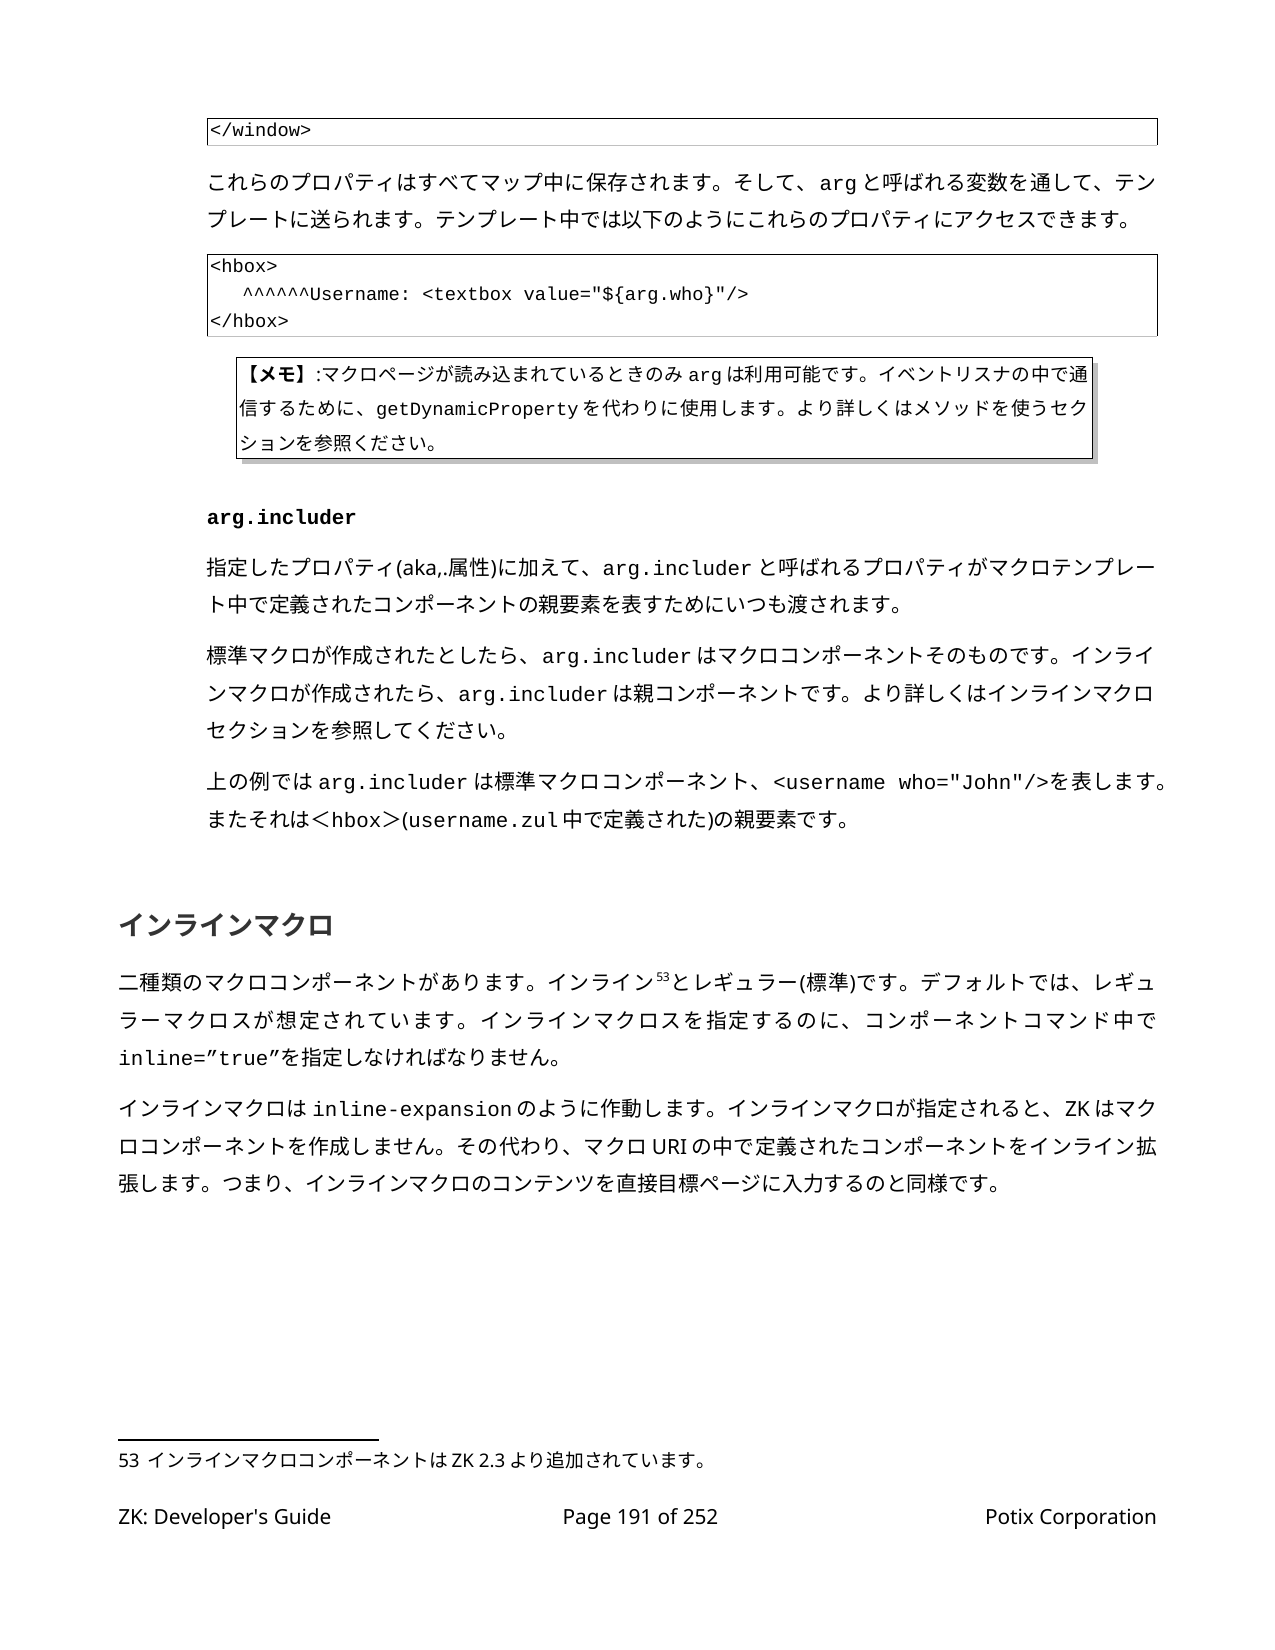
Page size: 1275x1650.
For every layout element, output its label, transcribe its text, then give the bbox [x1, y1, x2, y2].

text 二種類のマクロコンポーネントがあります。インラインとレギュラー(標準)です。デフォルトでは、レギュラーマクロスが想定されています。インラインマクロスを指定するのに、コンポーネントコマンド中でinline=”true”を指定しなければなりません。 [118, 967, 1157, 1072]
text </hbox> [208, 309, 1157, 336]
text 【メモ】:マクロページが読み込まれているときのみargは利用可能です。イベントリスナの中で通信するために、getDynamicPropertyを代わりに使用します。より詳しくはメソッドを使うセクションを参照ください。 [237, 358, 1092, 458]
subtitle インラインマクロ [118, 904, 1157, 943]
text インラインマクロはinline-expansionのように作動します。インラインマクロが指定されると、ZKはマクロコンポーネントを作成しません。その代わり、マクロURIの中で定義されたコンポーネントをインライン拡張します。つまり、インラインマクロのコンテンツを直接目標ページに入力するのと同様です。 [118, 1093, 1157, 1198]
text インラインマクロコンポーネントはZK 2.3より追加されています。 [118, 1446, 1157, 1473]
text これらのプロパティはすべてマップ中に保存されます。そして、argと呼ばれる変数を通して、テンプレートに送られます。テンプレート中では以下のようにこれらのプロパティにアクセスできます。 [207, 166, 1157, 234]
text 標準マクロが作成されたとしたら、arg.includerはマクロコンポーネントそのものです。インラインマクロが作成されたら、arg.includerは親コンポーネントです。より詳しくはインラインマクロセクションを参照してください。 [207, 639, 1157, 745]
text 上の例ではarg.includerは標準マクロコンポーネント、<username who="John"/>を表します。またそれは＜hbox＞(username.zul中で定義された)の親要素です。 [207, 766, 1157, 833]
text ^^^^^^Username: <textbox value="${arg.who}"/> [208, 282, 1157, 306]
subtitle arg.includer [207, 507, 1157, 531]
text 指定したプロパティ(aka,.属性)に加えて、arg.includerと呼ばれるプロパティがマクロテンプレート中で定義されたコンポーネントの親要素を表すためにいつも渡されます。 [207, 551, 1157, 619]
text <hbox> [208, 255, 1157, 279]
text </window> [208, 119, 1157, 145]
